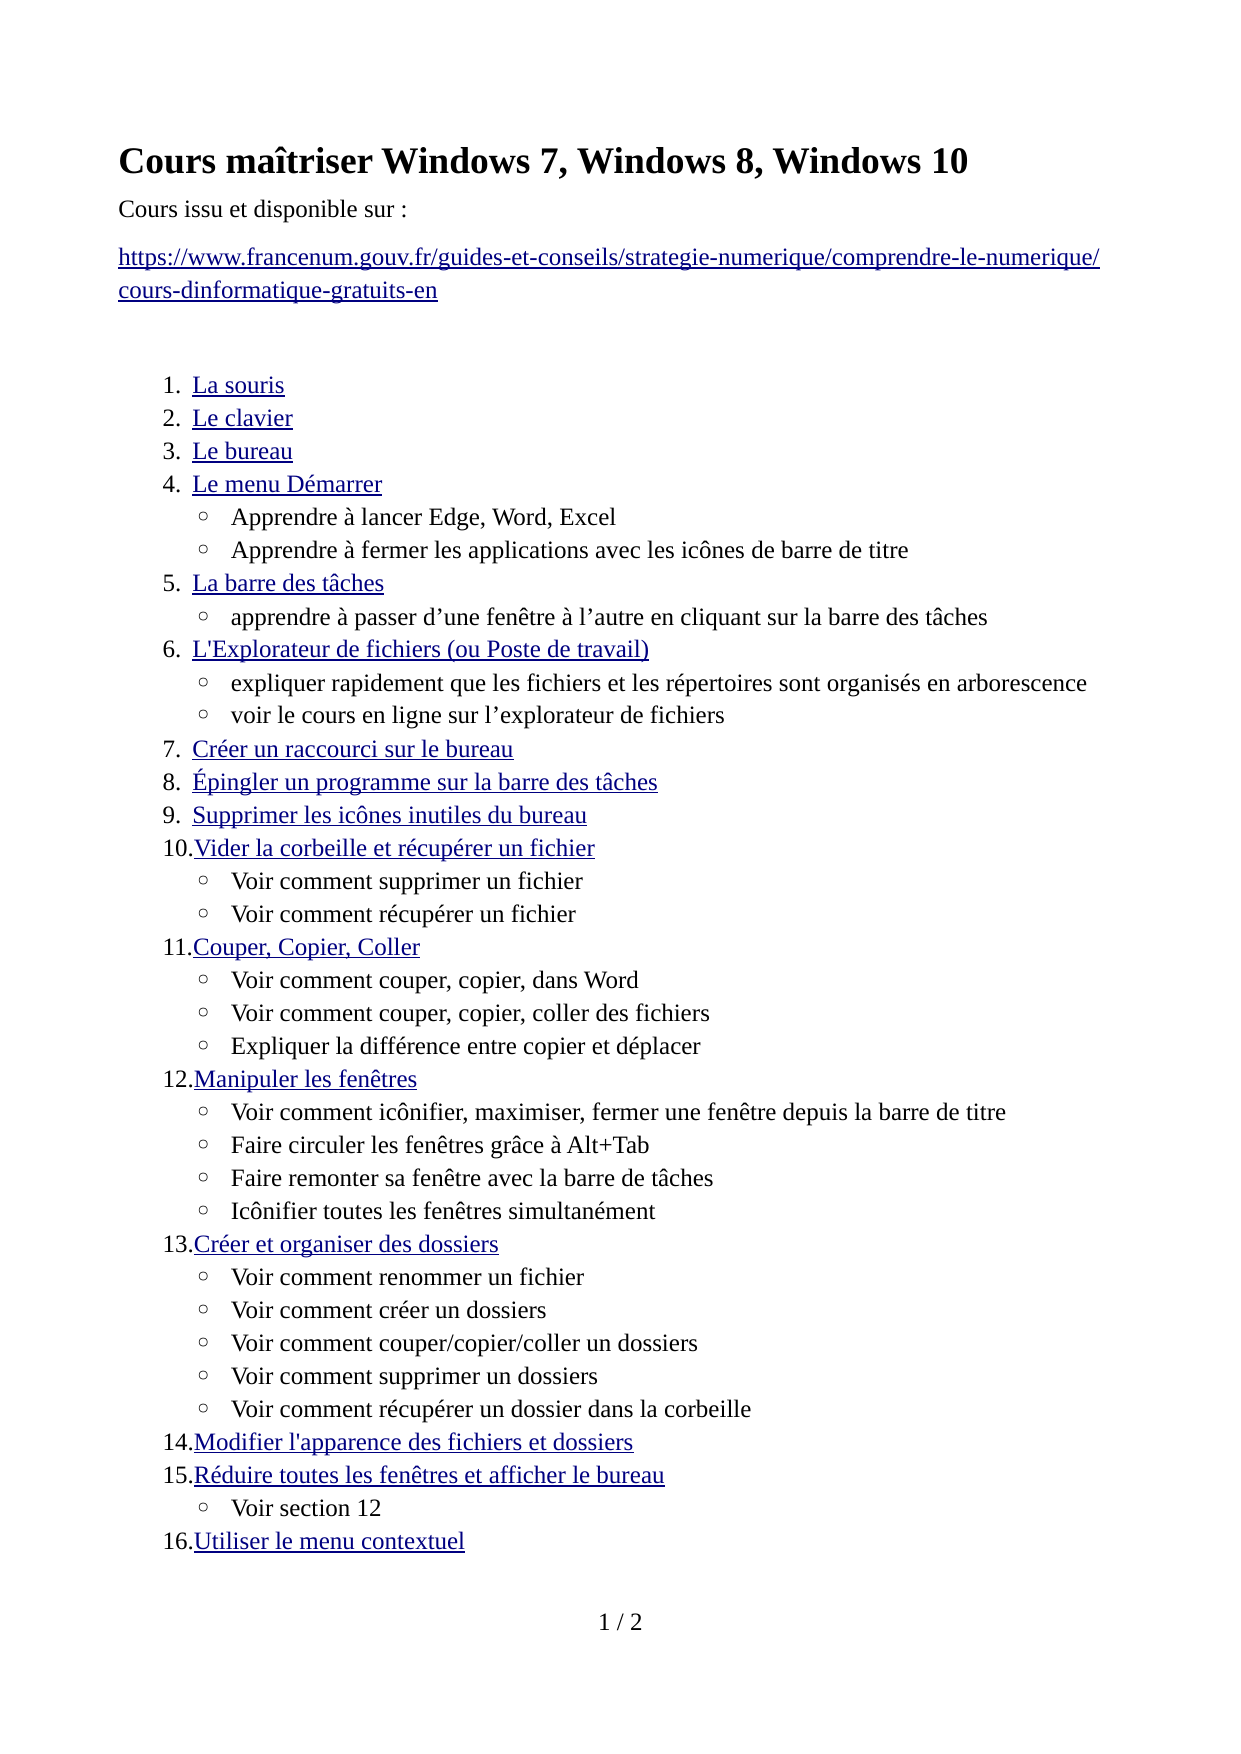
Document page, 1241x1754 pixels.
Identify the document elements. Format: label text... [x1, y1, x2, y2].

list voir le cours en ligne sur l’explorateur de fichiers [193, 701, 1122, 729]
list Le bureau [162, 436, 1122, 465]
list Manipuler les fenêtres [162, 1064, 1122, 1093]
list Voir comment icônifier, maximiser, fermer une fenêtre depuis la barre de titre [193, 1097, 1122, 1126]
list Supprimer les icônes inutiles du bureau [162, 800, 1122, 828]
list Voir comment supprimer un dossiers [193, 1361, 1122, 1390]
list L'Explorateur de fichiers (ou Poste de travail) [162, 634, 1122, 663]
list Le clavier [162, 403, 1122, 432]
list apprendre à passer d’une fenêtre à l’autre en cliquant sur la barre des tâches [193, 602, 1122, 630]
list Vider la corbeille et récupérer un fichier [162, 833, 1122, 861]
list Faire remonter sa fenêtre avec la barre de tâches [193, 1163, 1122, 1192]
subtitle Cours maîtriser Windows 7, Windows 8, Windows 10 [118, 139, 1122, 182]
list La barre des tâches [162, 568, 1122, 597]
list Créer et organiser des dossiers [162, 1229, 1122, 1258]
text Cours issu et disponible sur : [118, 194, 1122, 223]
list Voir comment créer un dossiers [193, 1295, 1122, 1324]
list La souris [162, 370, 1122, 399]
text https://www.francenum.gouv.fr/guides-et-conseils/strategie-numerique/comprendre-le-numerique/cours-dinformatique-gratuits-en [118, 242, 1122, 304]
list Le menu Démarrer [162, 469, 1122, 498]
list Voir comment récupérer un fichier [193, 899, 1122, 927]
list Voir comment renommer un fichier [193, 1262, 1122, 1291]
list Voir section 12 [193, 1493, 1122, 1522]
list Réduire toutes les fenêtres et afficher le bureau [162, 1460, 1122, 1489]
list Utiliser le menu contextuel [162, 1526, 1122, 1555]
list Expliquer la différence entre copier et déplacer [193, 1031, 1122, 1059]
list Voir comment couper, copier, coller des fichiers [193, 998, 1122, 1027]
list Faire circuler les fenêtres grâce à Alt+Tab [193, 1130, 1122, 1159]
list Voir comment récupérer un dossier dans la corbeille [193, 1394, 1122, 1423]
list Icônifier toutes les fenêtres simultanément [193, 1196, 1122, 1225]
list Modifier l'apparence des fichiers et dossiers [162, 1427, 1122, 1456]
list expliquer rapidement que les fichiers et les répertoires sont organisés en arborescence [193, 668, 1122, 696]
list Apprendre à lancer Edge, Word, Excel [193, 502, 1122, 531]
list Voir comment couper, copier, dans Word [193, 965, 1122, 993]
list Voir comment couper/copier/coller un dossiers [193, 1328, 1122, 1357]
list Apprendre à fermer les applications avec les icônes de barre de titre [193, 536, 1122, 564]
list Épingler un programme sur la barre des tâches [162, 767, 1122, 795]
list Couper, Copier, Coller [162, 932, 1122, 961]
list Créer un raccourci sur le bureau [162, 734, 1122, 762]
list Voir comment supprimer un fichier [193, 866, 1122, 894]
